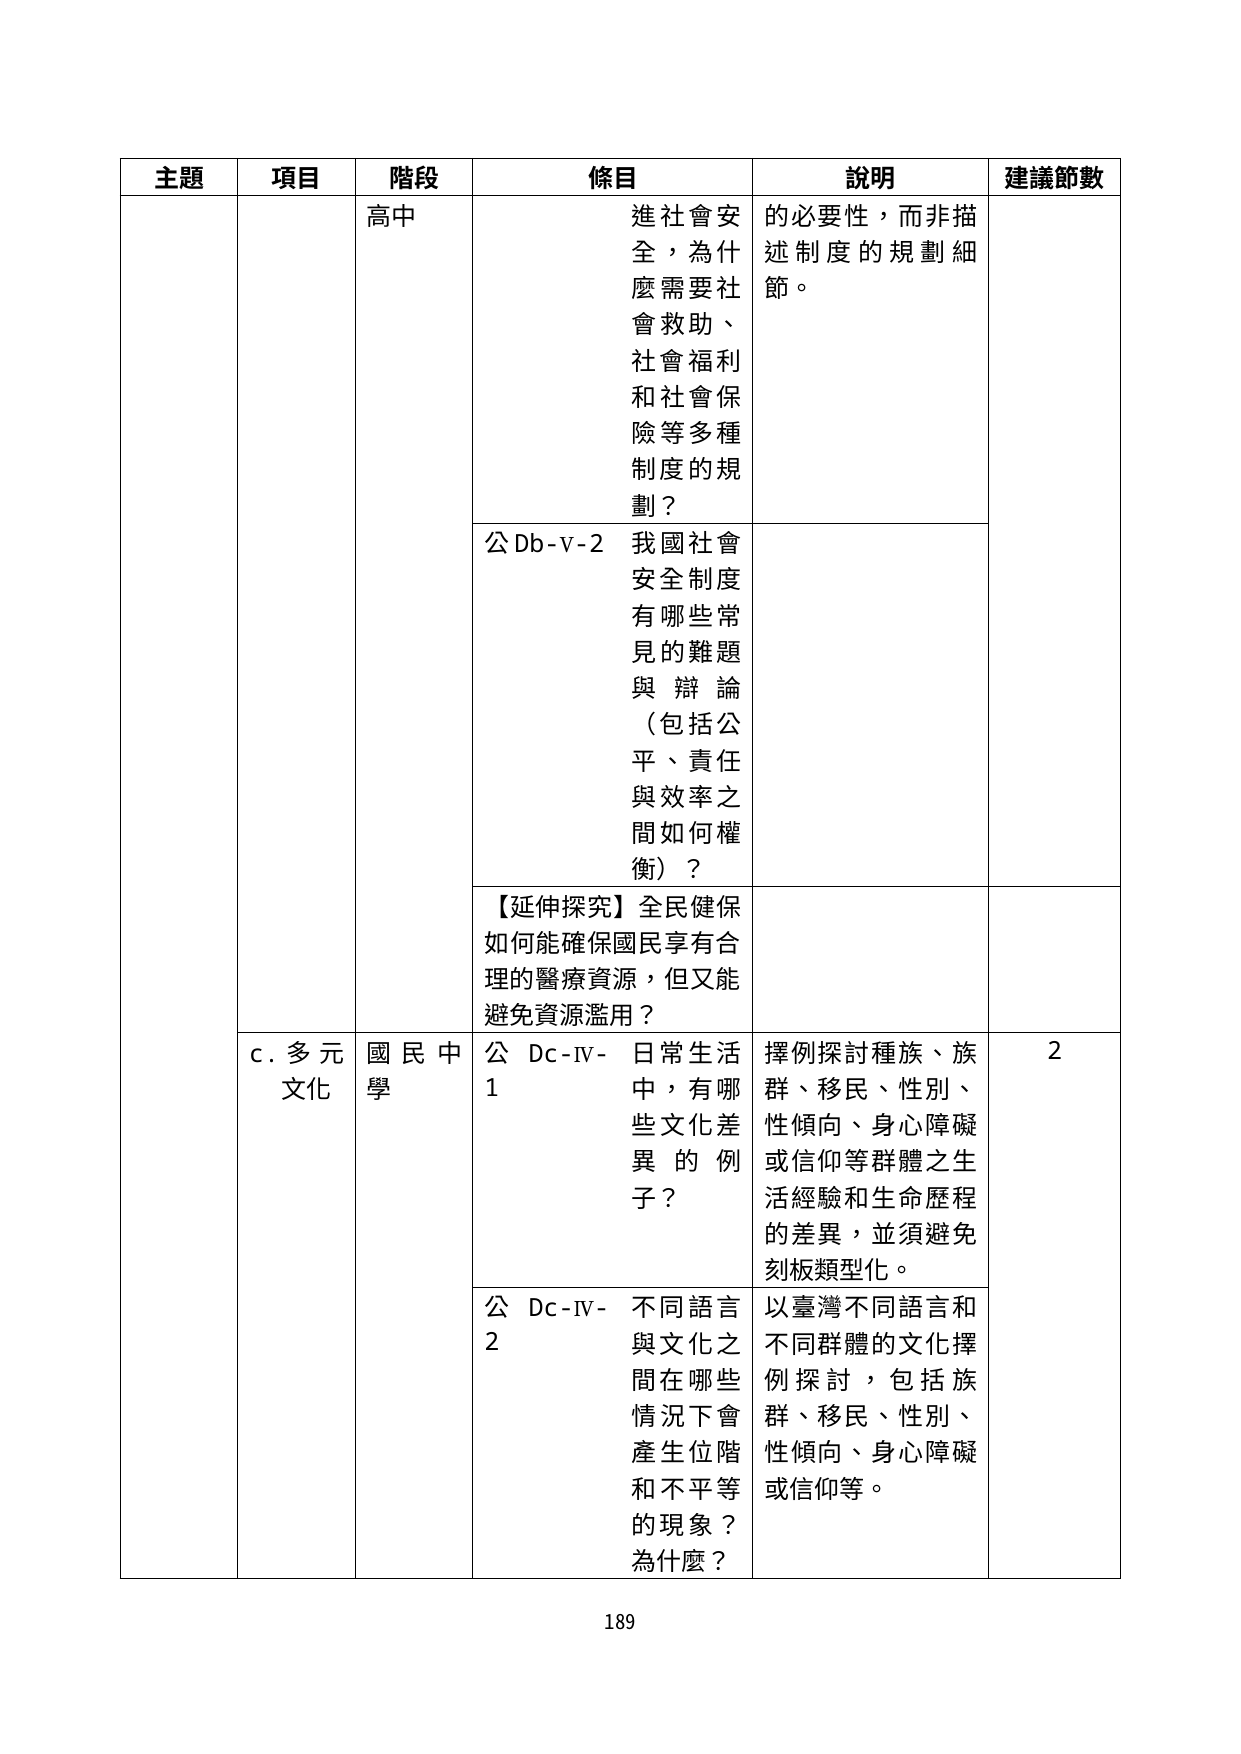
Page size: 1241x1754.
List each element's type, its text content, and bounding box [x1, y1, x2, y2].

table_cell 進社會安全，為什麼需要社會救助、社會福利和社會保險等多種制度的規劃？ [620, 196, 752, 522]
table_cell 公Db-Ⅴ-2 [473, 524, 620, 886]
table_cell 以臺灣不同語言和不同群體的文化擇例探討，包括族群、移民、性別、性傾向、身心障礙或信仰等。 [753, 1288, 988, 1578]
table_cell c.多元文化 [238, 1033, 355, 1578]
table_cell [989, 196, 1120, 886]
table_cell [753, 524, 988, 886]
table_header 階段 [356, 159, 472, 195]
table_header 說明 [753, 159, 988, 195]
table_cell 擇例探討種族、族群、移民、性別、性傾向、身心障礙或信仰等群體之生活經驗和生命歷程的差異，並須避免刻板類型化。 [753, 1033, 988, 1287]
table_cell 不同語言與文化之間在哪些情況下會產生位階和不平等的現象？為什麼？ [620, 1288, 752, 1578]
table_cell 公Dc-Ⅳ-1 [473, 1033, 620, 1287]
table_header 條目 [473, 159, 752, 195]
table_cell 日常生活中，有哪些文化差異的例子？ [620, 1033, 752, 1287]
table_header 主題 [121, 159, 237, 195]
table_cell 【延伸探究】全民健保如何能確保國民享有合理的醫療資源，但又能避免資源濫用？ [473, 887, 752, 1032]
table_cell [473, 196, 620, 522]
table_cell 我國社會安全制度有哪些常見的難題與辯論（包括公平、責任與效率之間如何權衡）？ [620, 524, 752, 886]
table_cell 公Dc-Ⅳ-2 [473, 1288, 620, 1578]
table_cell [121, 196, 237, 1578]
table_cell [753, 887, 988, 1032]
table_cell 的必要性，而非描述制度的規劃細節。 [753, 196, 988, 522]
table_cell 高中 [356, 196, 472, 1032]
table_header 建議節數 [989, 159, 1120, 195]
table_header 項目 [238, 159, 355, 195]
table_cell [989, 887, 1120, 1032]
table_cell 2 [989, 1033, 1120, 1578]
table_cell 國民中學 [356, 1033, 472, 1578]
table_cell [238, 196, 355, 1032]
